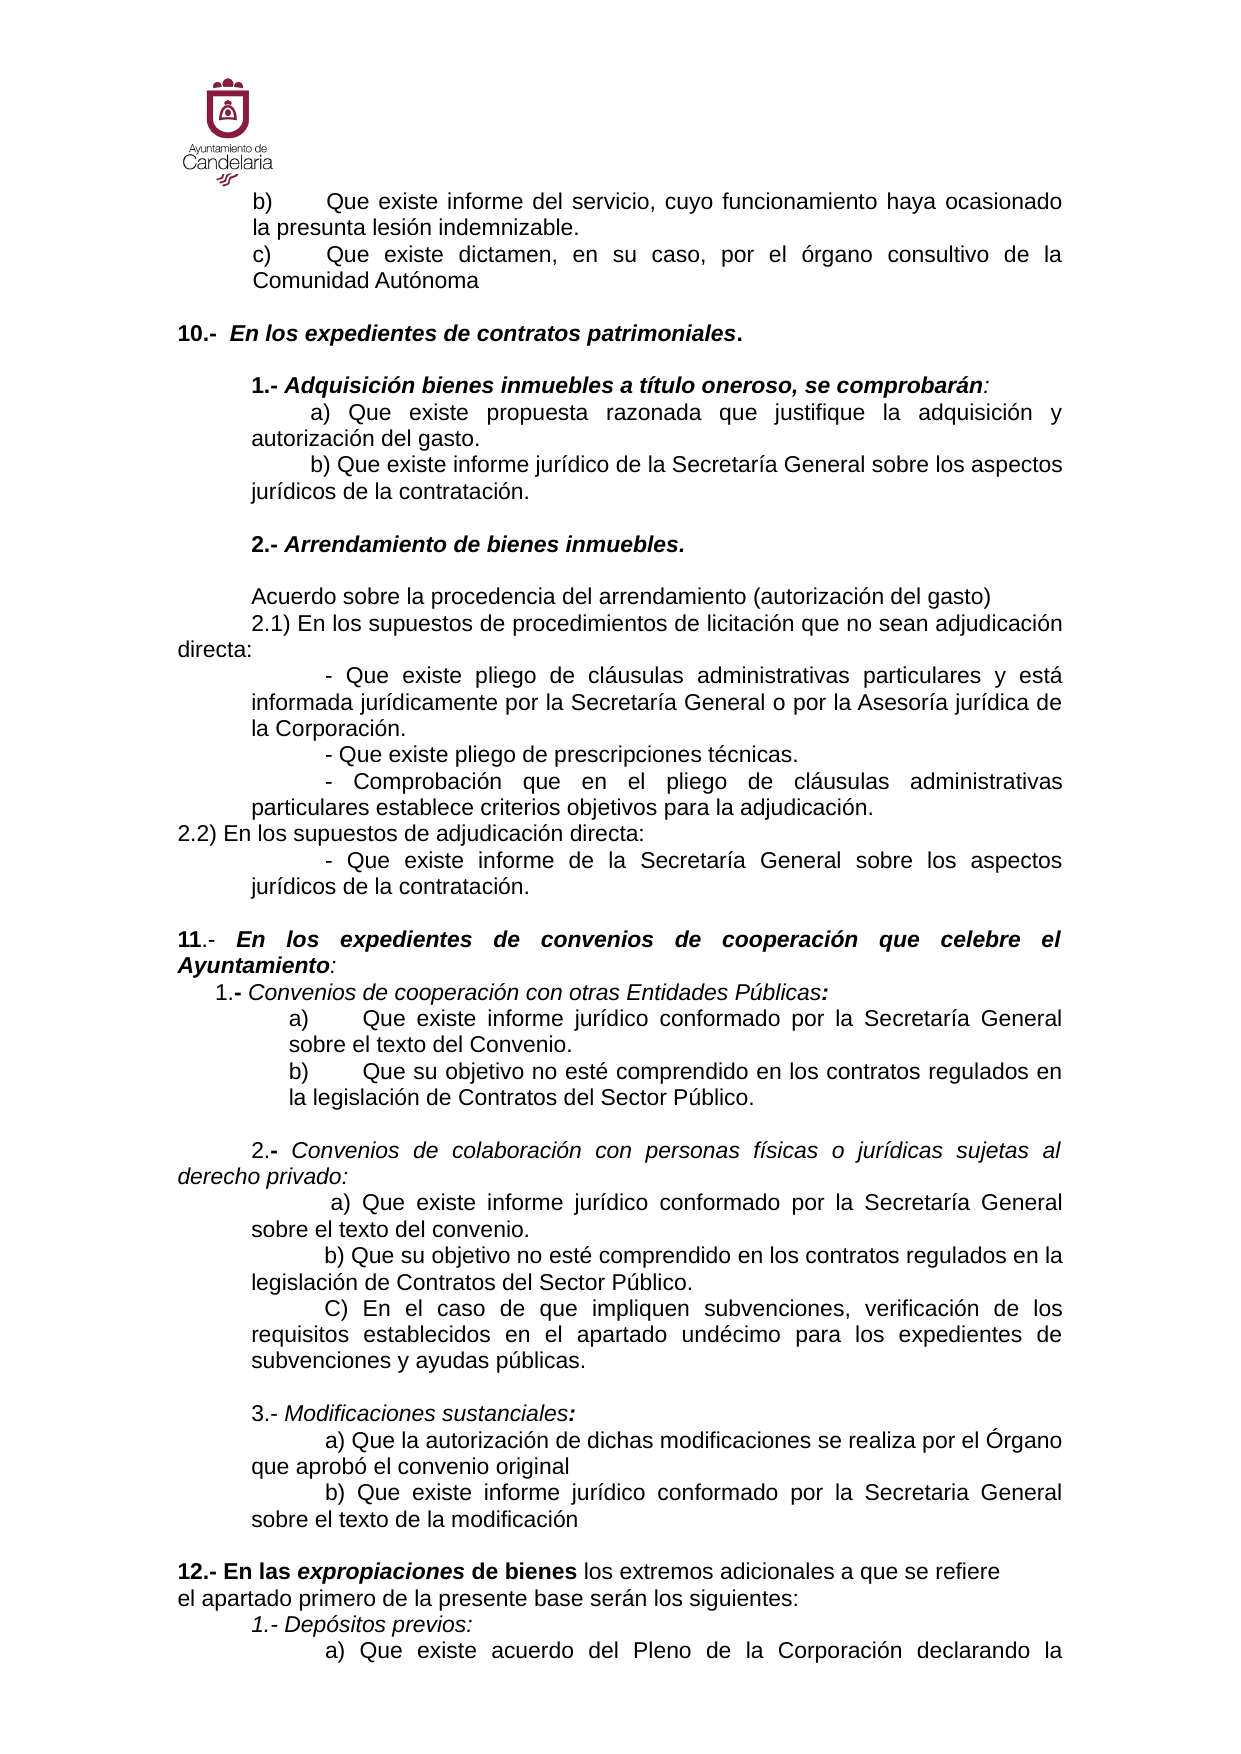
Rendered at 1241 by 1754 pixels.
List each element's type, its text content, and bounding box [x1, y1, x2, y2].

text 12.- En las expropiaciones de bienes los extremos adicionales a que se refiere [177, 1558, 1063, 1585]
text C) En el caso de que impliquen subvenciones, verificación de los requisitos establecidos en el apartado undécimo para los expedientes de subvenciones y ayudas públicas. [251, 1295, 1063, 1374]
text el apartado primero de la presente base serán los siguientes: [177, 1585, 1063, 1611]
text 3.- Modificaciones sustanciales: [177, 1400, 1063, 1427]
list Que existe dictamen, en su caso, por el órgano consultivo de la Comunidad Autónoma [252, 241, 1063, 293]
text 1.- Adquisición bienes inmuebles a título oneroso, se comprobarán: [177, 372, 1063, 399]
text - Comprobación que en el pliego de cláusulas administrativas particulares establece criterios objetivos para la adjudicación. [251, 768, 1063, 820]
text b) Que existe informe jurídico conformado por la Secretaria General sobre el texto de la modificación [251, 1479, 1063, 1532]
text - Que existe informe de la Secretaría General sobre los aspectos jurídicos de la contratación. [251, 847, 1063, 899]
text - Que existe pliego de prescripciones técnicas. [251, 741, 1063, 768]
text a) Que la autorización de dichas modificaciones se realiza por el Órgano que aprobó el convenio original [251, 1427, 1063, 1479]
list Que existe informe jurídico conformado por la Secretaría General sobre el texto del Convenio. [288, 1005, 1063, 1058]
text 2.- Arrendamiento de bienes inmuebles. [177, 531, 1063, 557]
text b) Que su objetivo no esté comprendido en los contratos regulados en la legislación de Contratos del Sector Público. [251, 1242, 1063, 1295]
text 2.2) En los supuestos de adjudicación directa: [177, 820, 1063, 847]
list Que existe informe del servicio, cuyo funcionamiento haya ocasionado la presunta lesión indemnizable. [252, 188, 1063, 241]
text a) Que existe propuesta razonada que justifique la adquisición y autorización del gasto. [251, 399, 1063, 451]
text 2.1) En los supuestos de procedimientos de licitación que no sean adjudicación directa: [177, 609, 1063, 662]
text b) Que existe informe jurídico de la Secretaría General sobre los aspectos jurídicos de la contratación. [251, 451, 1063, 504]
text - Que existe pliego de cláusulas administrativas particulares y está informada jurídicamente por la Secretaría General o por la Asesoría jurídica de la Corporación. [251, 662, 1063, 741]
text a) Que existe acuerdo del Pleno de la Corporación declarando la [251, 1637, 1063, 1664]
text 1.- Depósitos previos: [177, 1611, 1063, 1637]
text 2.- Convenios de colaboración con personas físicas o jurídicas sujetas al derecho privado: [177, 1137, 1063, 1189]
text a) Que existe informe jurídico conformado por la Secretaría General sobre el texto del convenio. [251, 1189, 1063, 1242]
text 10.- En los expedientes de contratos patrimoniales. [177, 320, 1063, 346]
list Que su objetivo no esté comprendido en los contratos regulados en la legislación de Contratos del Sector Público. [288, 1058, 1063, 1110]
text Acuerdo sobre la procedencia del arrendamiento (autorización del gasto) [177, 583, 1063, 609]
text 1.- Convenios de cooperación con otras Entidades Públicas: [177, 978, 1063, 1005]
text 11.- En los expedientes de convenios de cooperación que celebre el Ayuntamiento: [177, 926, 1063, 978]
